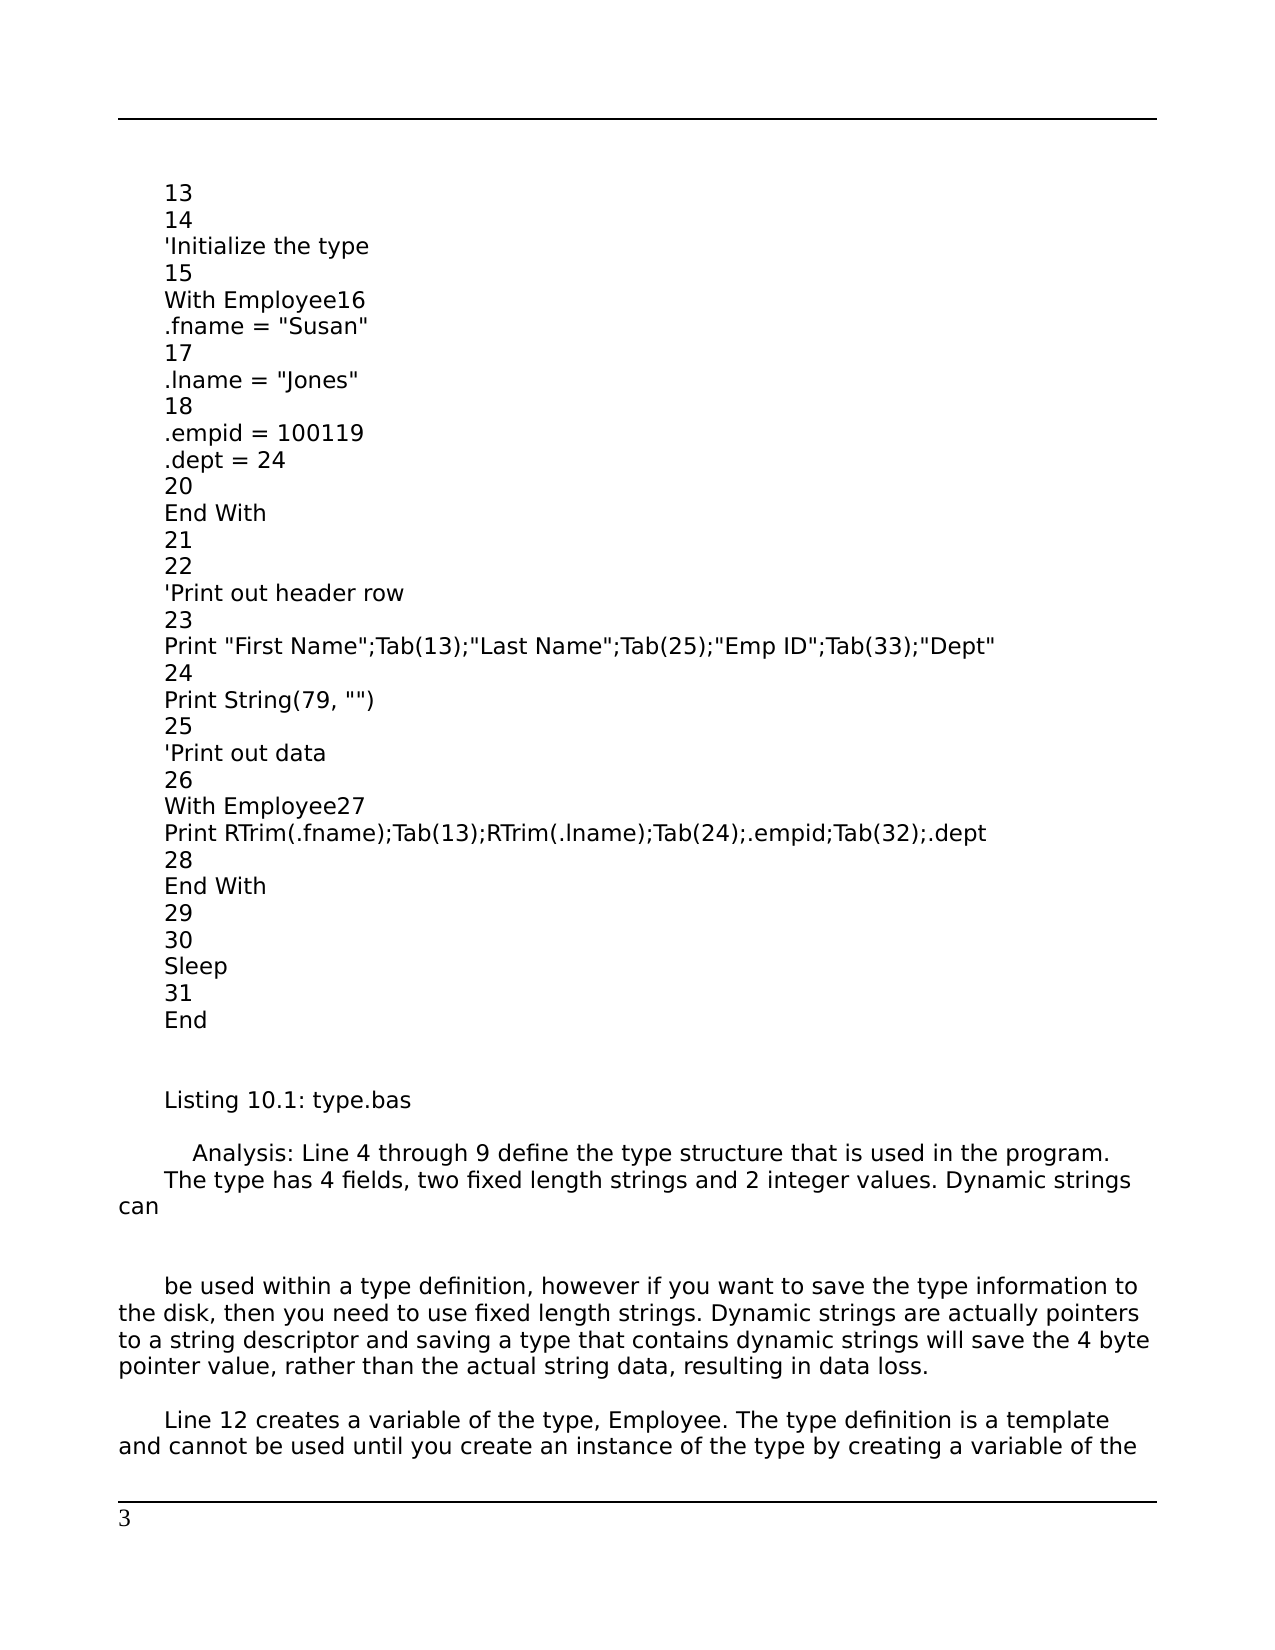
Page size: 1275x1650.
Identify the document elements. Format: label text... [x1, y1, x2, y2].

text With Employee16 [118, 287, 1157, 313]
text Line 12 creates a variable of the type, Employee. The type definition is a template and cannot be used until you create an instance of the type by creating a variable of the [118, 1407, 1157, 1460]
text 14 [118, 207, 1157, 233]
text 31 [118, 980, 1157, 1007]
text 15 [118, 260, 1157, 287]
text Print String(79, "") [118, 687, 1157, 713]
text 29 [118, 900, 1157, 927]
text 'Print out data [118, 740, 1157, 767]
text 22 [118, 553, 1157, 580]
text End [118, 1007, 1157, 1033]
text 23 [118, 607, 1157, 633]
text .lname = "Jones" [118, 367, 1157, 393]
text Analysis: Line 4 through 9 define the type structure that is used in the program. [118, 1140, 1157, 1167]
text .empid = 100119 [118, 420, 1157, 447]
text 26 [118, 767, 1157, 793]
text Sleep [118, 953, 1157, 980]
text 24 [118, 660, 1157, 687]
text 'Initialize the type [118, 233, 1157, 260]
text 21 [118, 527, 1157, 553]
text 18 [118, 393, 1157, 420]
text 28 [118, 847, 1157, 873]
text be used within a type definition, however if you want to save the type information to the disk, then you need to use fixed length strings. Dynamic strings are actually pointers to a string descriptor and saving a type that contains dynamic strings will save the 4 byte pointer value, rather than the actual string data, resulting in data loss. [118, 1273, 1157, 1380]
text The type has 4 fields, two fixed length strings and 2 integer values. Dynamic strings can [118, 1167, 1157, 1220]
text 20 [118, 473, 1157, 500]
text 13 [118, 180, 1157, 207]
text Print "First Name";Tab(13);"Last Name";Tab(25);"Emp ID";Tab(33);"Dept" [118, 633, 1157, 660]
text 'Print out header row [118, 580, 1157, 607]
text 30 [118, 927, 1157, 953]
text 25 [118, 713, 1157, 740]
text Listing 10.1: type.bas [118, 1087, 1157, 1113]
text With Employee27 [118, 793, 1157, 820]
text .dept = 24 [118, 447, 1157, 473]
text End With [118, 500, 1157, 527]
text End With [118, 873, 1157, 900]
text .fname = "Susan" [118, 313, 1157, 340]
text Print RTrim(.fname);Tab(13);RTrim(.lname);Tab(24);.empid;Tab(32);.dept [118, 820, 1157, 847]
text 17 [118, 340, 1157, 367]
